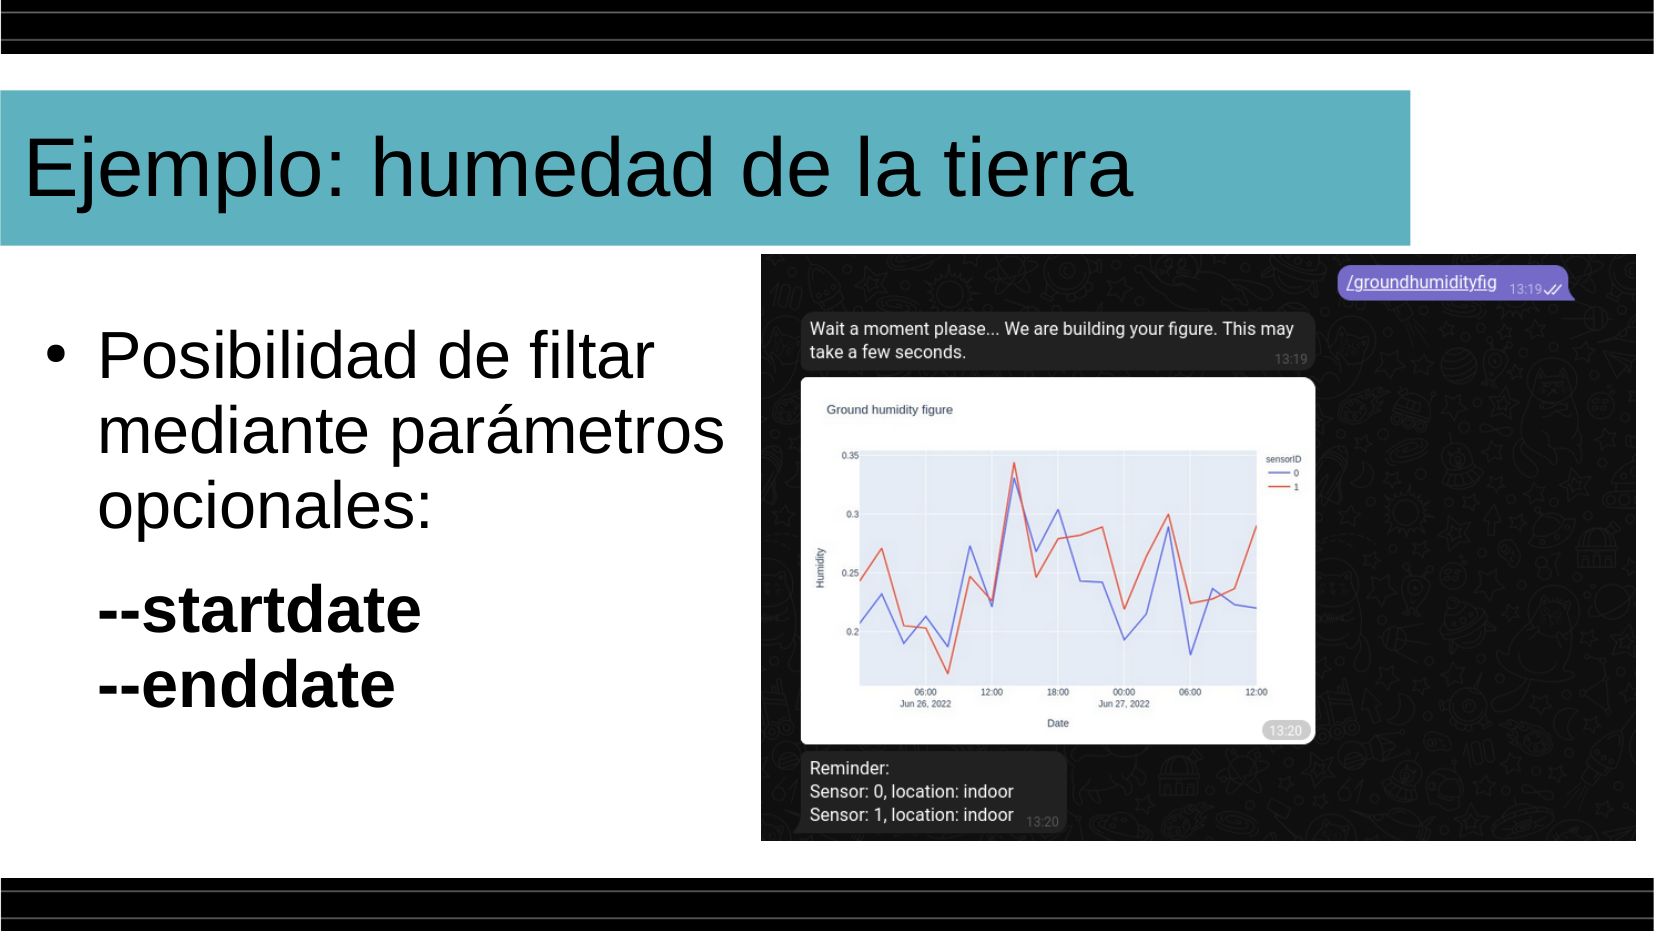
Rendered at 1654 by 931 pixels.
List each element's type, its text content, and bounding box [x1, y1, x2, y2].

picture [761, 254, 1636, 841]
title Ejemplo: humedad de la tierra [0, 90, 1411, 246]
picture [0, 0, 1654, 54]
picture [0, 878, 1654, 931]
list Posibilidad de filtar mediante parámetros opcionales: --startdate --enddate [26, 277, 753, 763]
